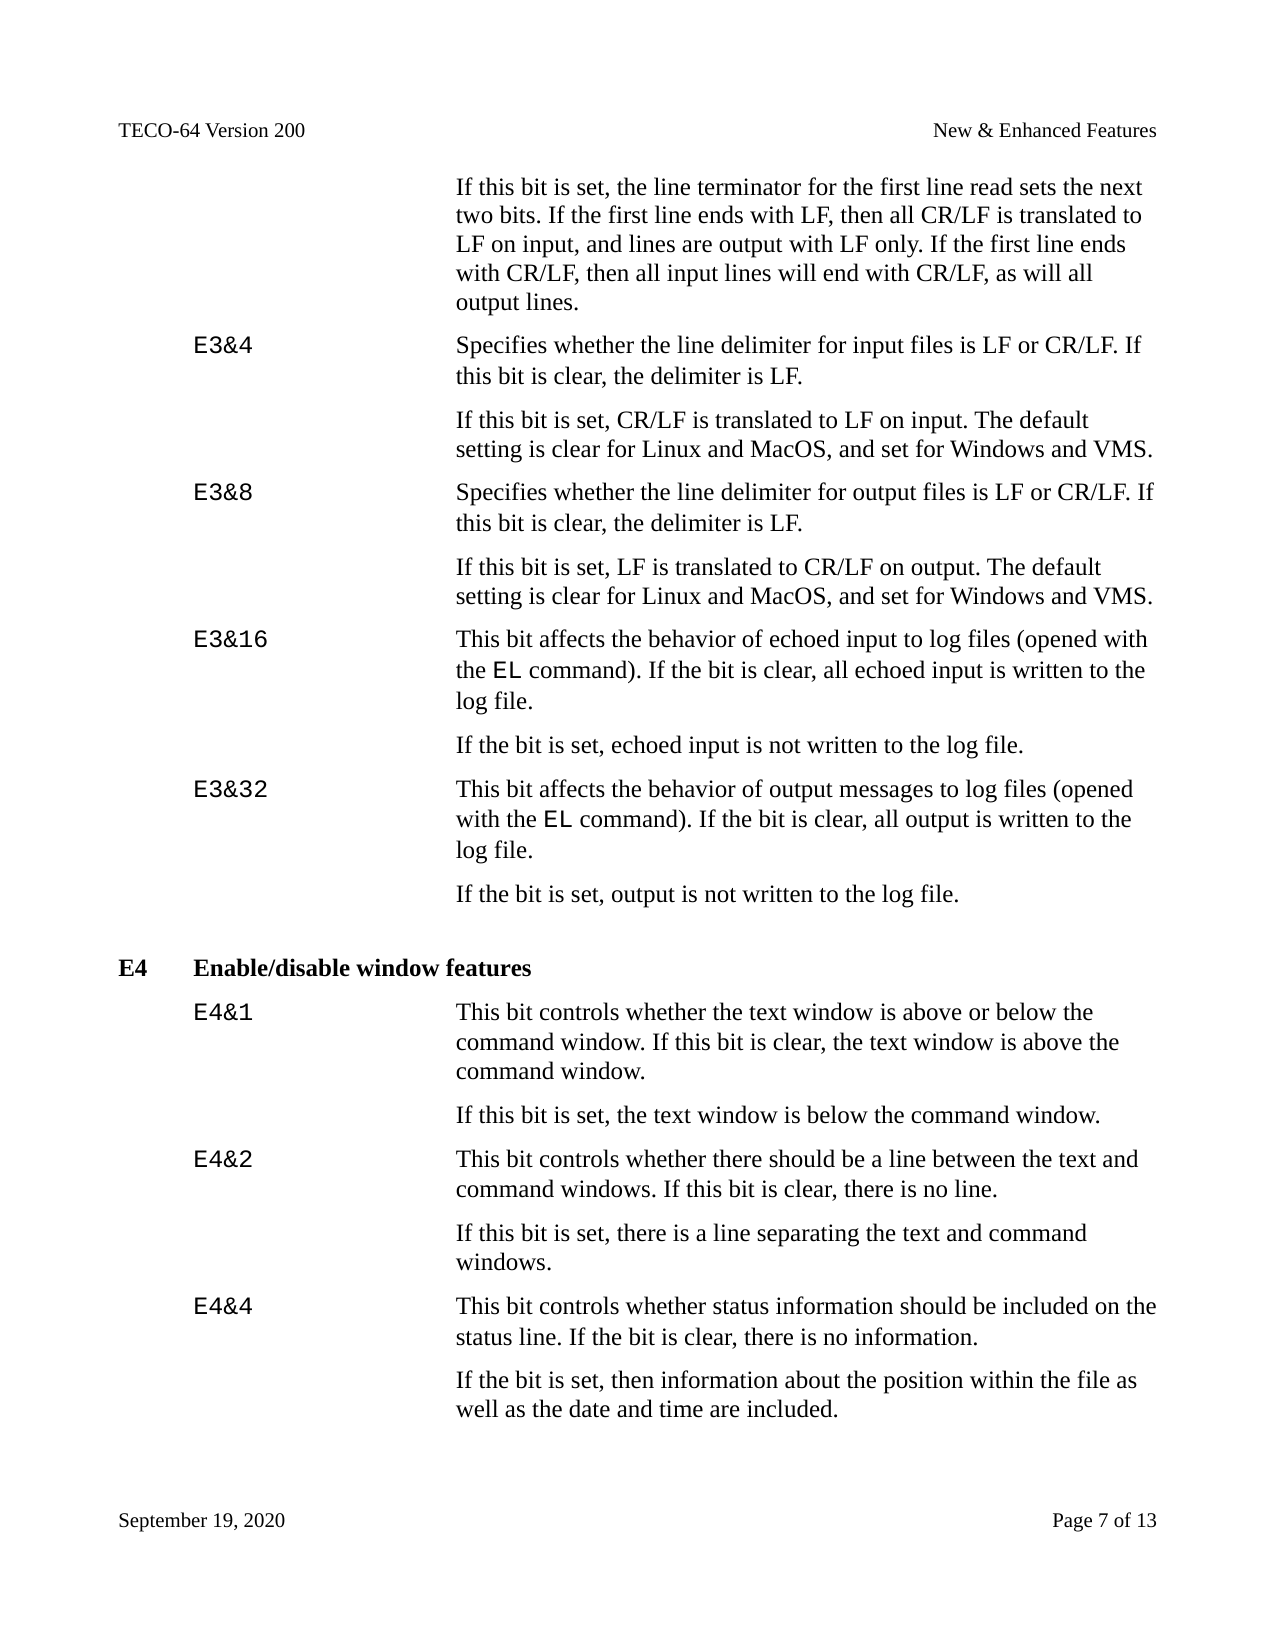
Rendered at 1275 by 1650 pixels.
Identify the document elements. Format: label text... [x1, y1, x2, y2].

text If this bit is set, there is a line separating the text and command windows. [456, 1218, 1157, 1276]
text If this bit is set, the text window is below the command window. [456, 1100, 1157, 1129]
text E4 Enable/disable window features [118, 953, 1157, 982]
text If this bit is set, the line terminator for the first line read sets the next two bits. If the first line ends with LF, then all CR/LF is translated to LF on input, and lines are output with LF only. If the first line ends with CR/LF, then all input lines will end with CR/LF, as will all output lines. [456, 172, 1157, 315]
text E4&1 This bit controls whether the text window is above or below the command window. If this bit is clear, the text window is above the command window. [193, 997, 1157, 1085]
text E3&8 Specifies whether the line delimiter for output files is LF or CR/LF. If this bit is clear, the delimiter is LF. [193, 477, 1157, 537]
text E3&32 This bit affects the behavior of output messages to log files (opened with the EL command). If the bit is clear, all output is written to the log file. [193, 774, 1157, 864]
text E4&4 This bit controls whether status information should be included on the status line. If the bit is clear, there is no information. [193, 1291, 1157, 1350]
text If the bit is set, output is not written to the log file. [456, 879, 1157, 908]
text E4&2 This bit controls whether there should be a line between the text and command windows. If this bit is clear, there is no line. [193, 1144, 1157, 1203]
text If the bit is set, echoed input is not written to the log file. [456, 730, 1157, 759]
text If this bit is set, LF is translated to CR/LF on output. The default setting is clear for Linux and MacOS, and set for Windows and VMS. [456, 552, 1157, 609]
text E3&4 Specifies whether the line delimiter for input files is LF or CR/LF. If this bit is clear, the delimiter is LF. [193, 330, 1157, 390]
text E3&16 This bit affects the behavior of echoed input to log files (opened with the EL command). If the bit is clear, all echoed input is written to the log file. [193, 624, 1157, 715]
text If this bit is set, CR/LF is translated to LF on input. The default setting is clear for Linux and MacOS, and set for Windows and VMS. [456, 405, 1157, 462]
text If the bit is set, then information about the position within the file as well as the date and time are included. [456, 1365, 1157, 1423]
